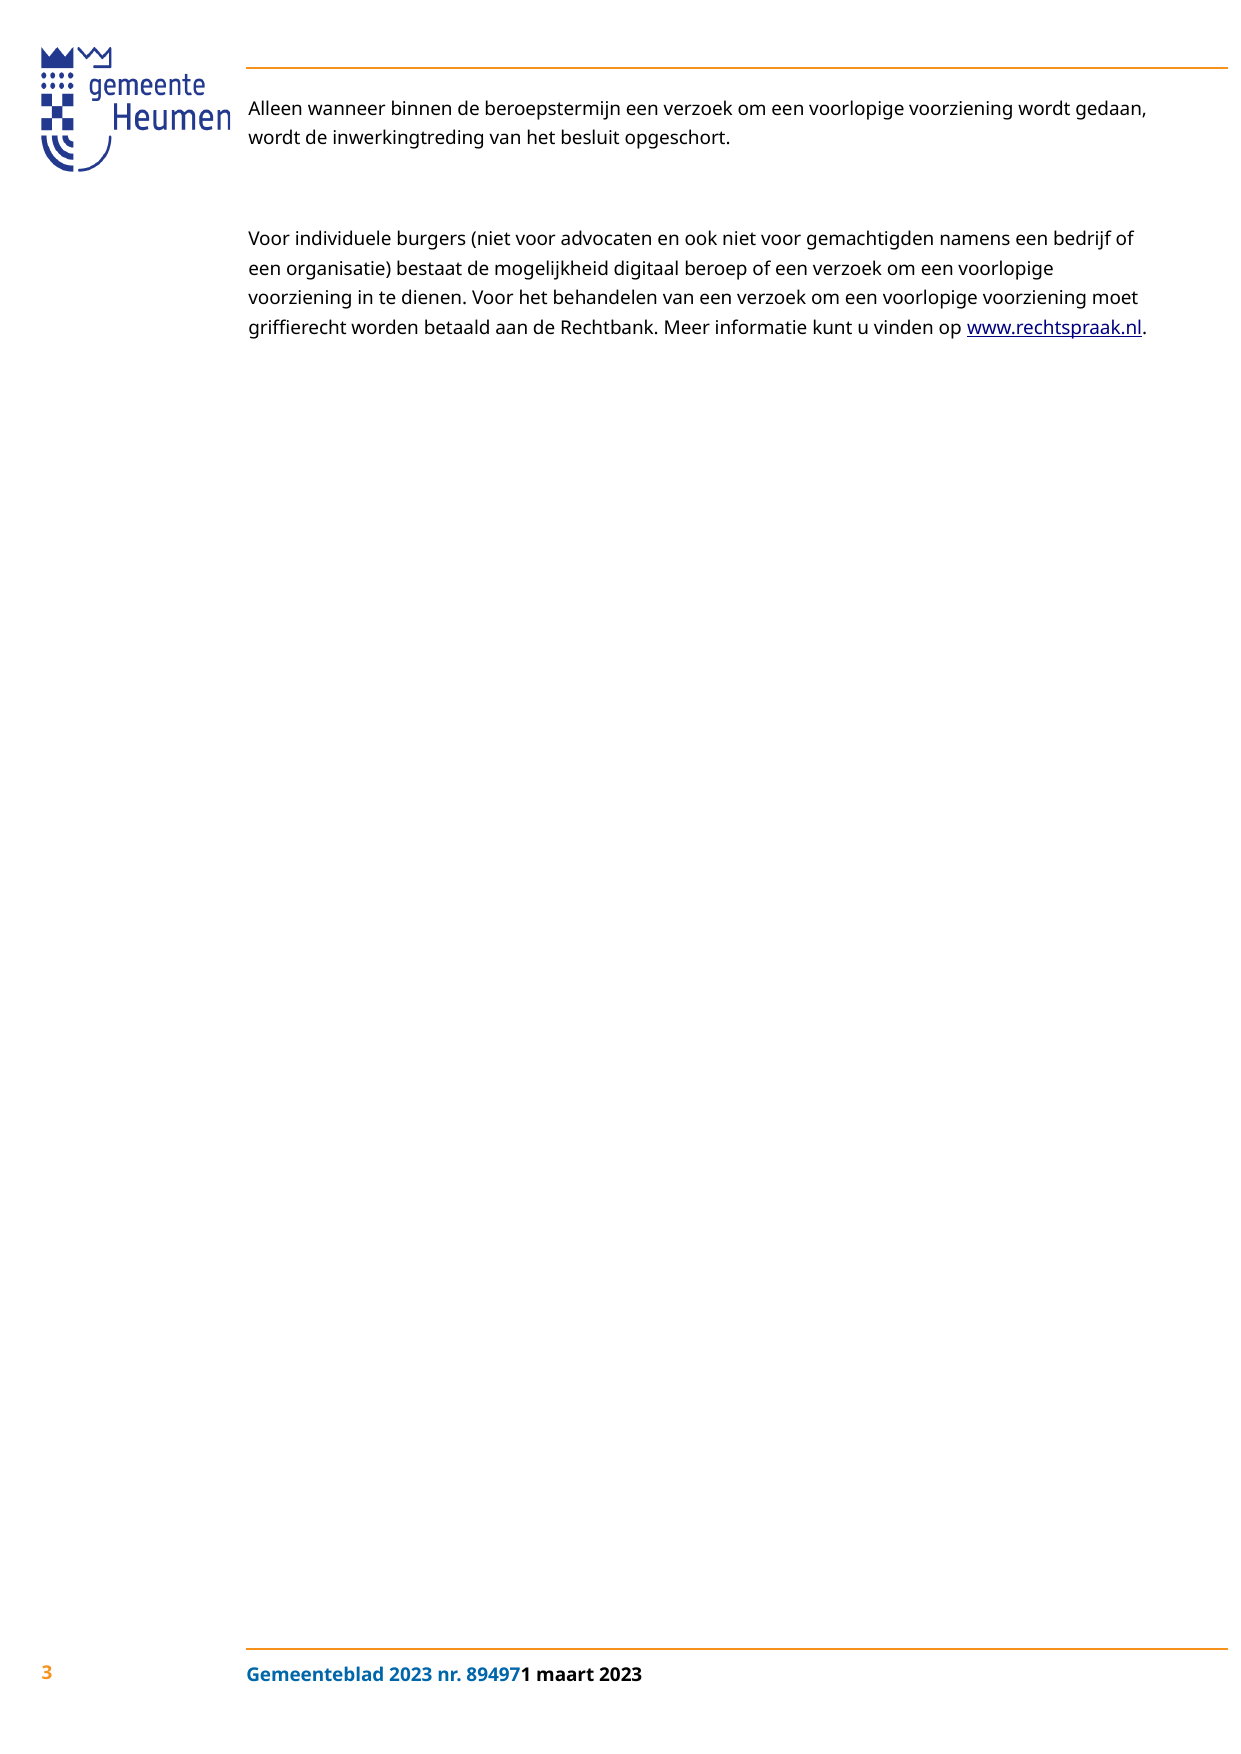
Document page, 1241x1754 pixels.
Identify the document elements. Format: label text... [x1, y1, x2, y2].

text Alleen wanneer binnen de beroepstermijn een verzoek om een voorlopige voorziening wordt gedaan, wordt de inwerkingtreding van het besluit opgeschort. [248, 95, 1152, 150]
picture [41, 47, 231, 172]
text Voor individuele burgers (niet voor advocaten en ook niet voor gemachtigden namens een bedrijf of een organisatie) bestaat de mogelijkheid digitaal beroep of een verzoek om een voorlopige voorziening in te dienen. Voor het behandelen van een verzoek om een voorlopige voorziening moet griffierecht worden betaald aan de Rechtbank. Meer informatie kunt u vinden op www.rechtspraak.nl. [248, 225, 1152, 340]
